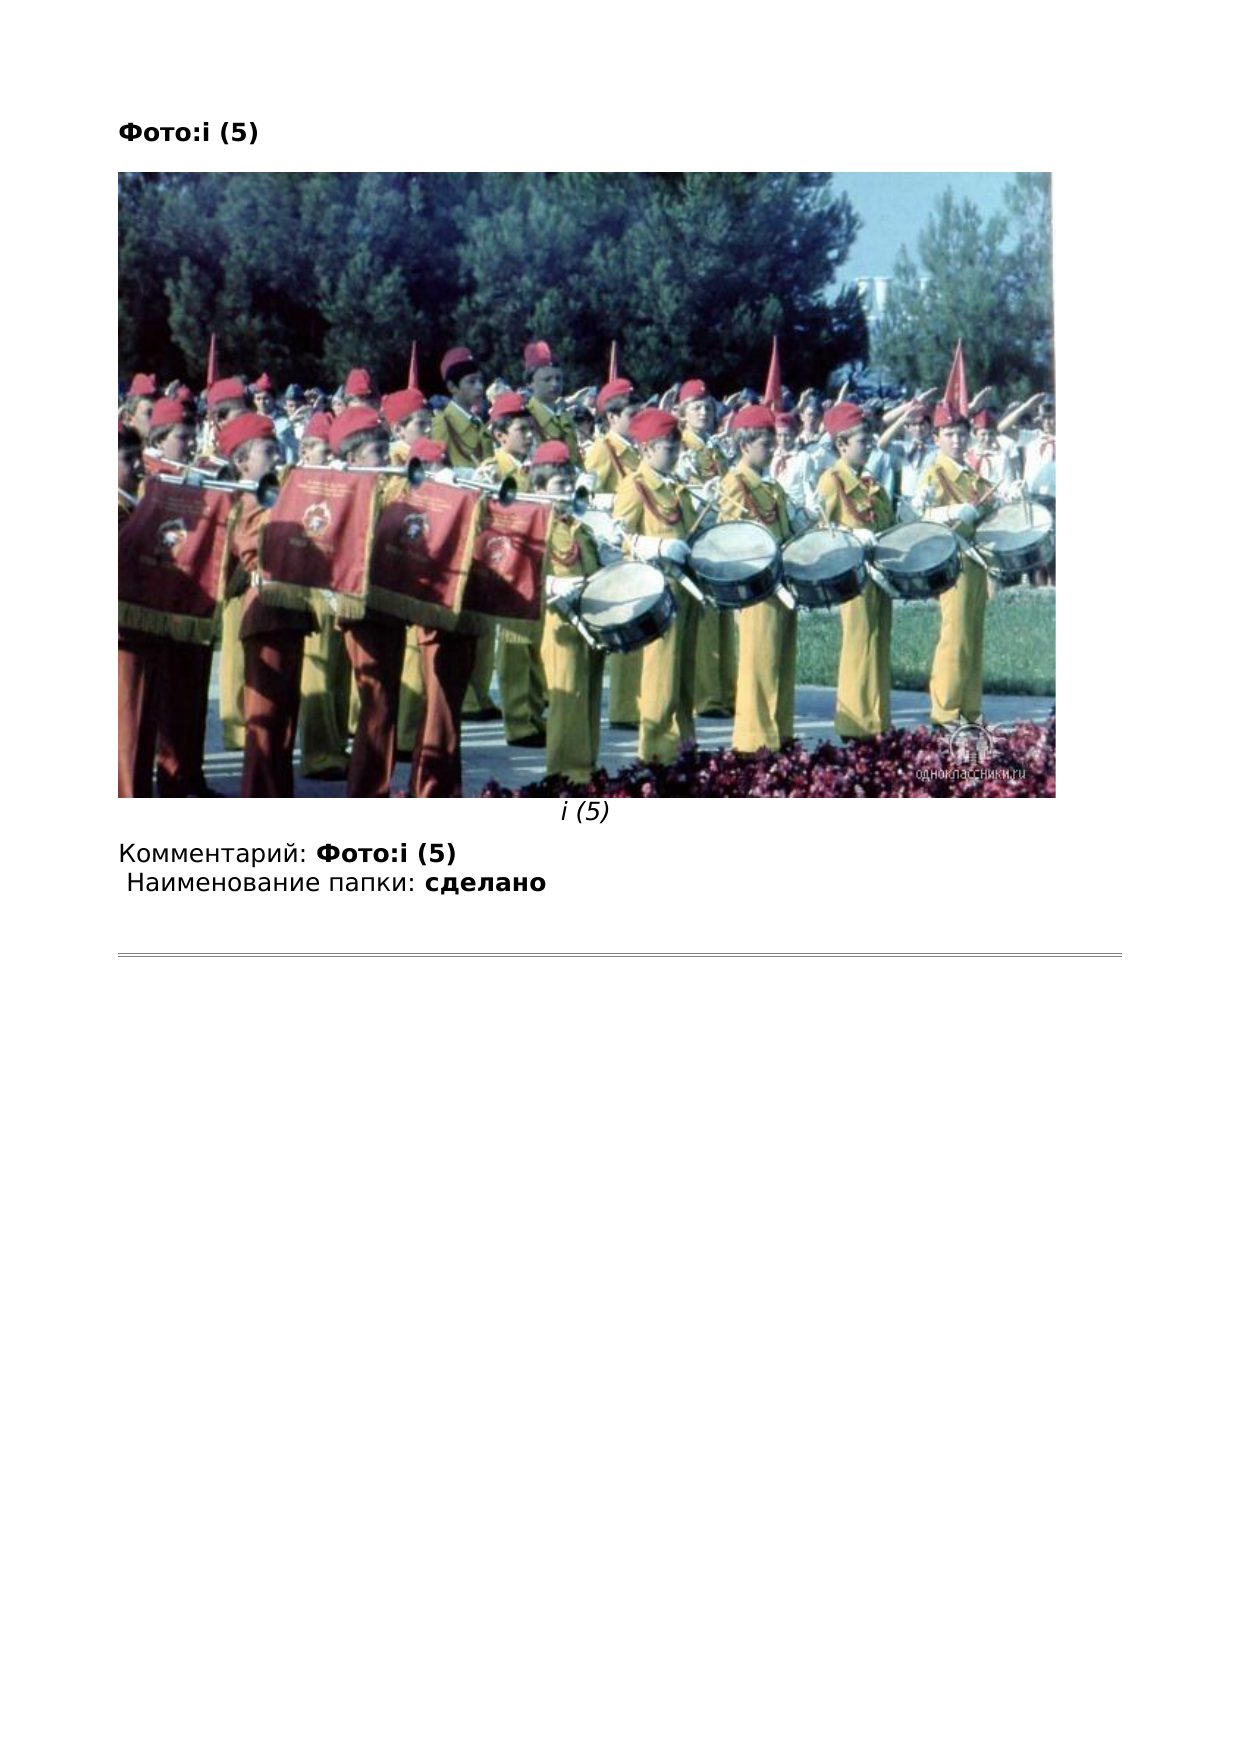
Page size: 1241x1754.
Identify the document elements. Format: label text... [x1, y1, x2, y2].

text Комментарий: Фото:i (5) Наименование папки: сделано [118, 839, 1122, 926]
text i (5) [118, 798, 1056, 826]
picture [118, 172, 1056, 798]
subtitle Фото:i (5) [118, 118, 1122, 147]
